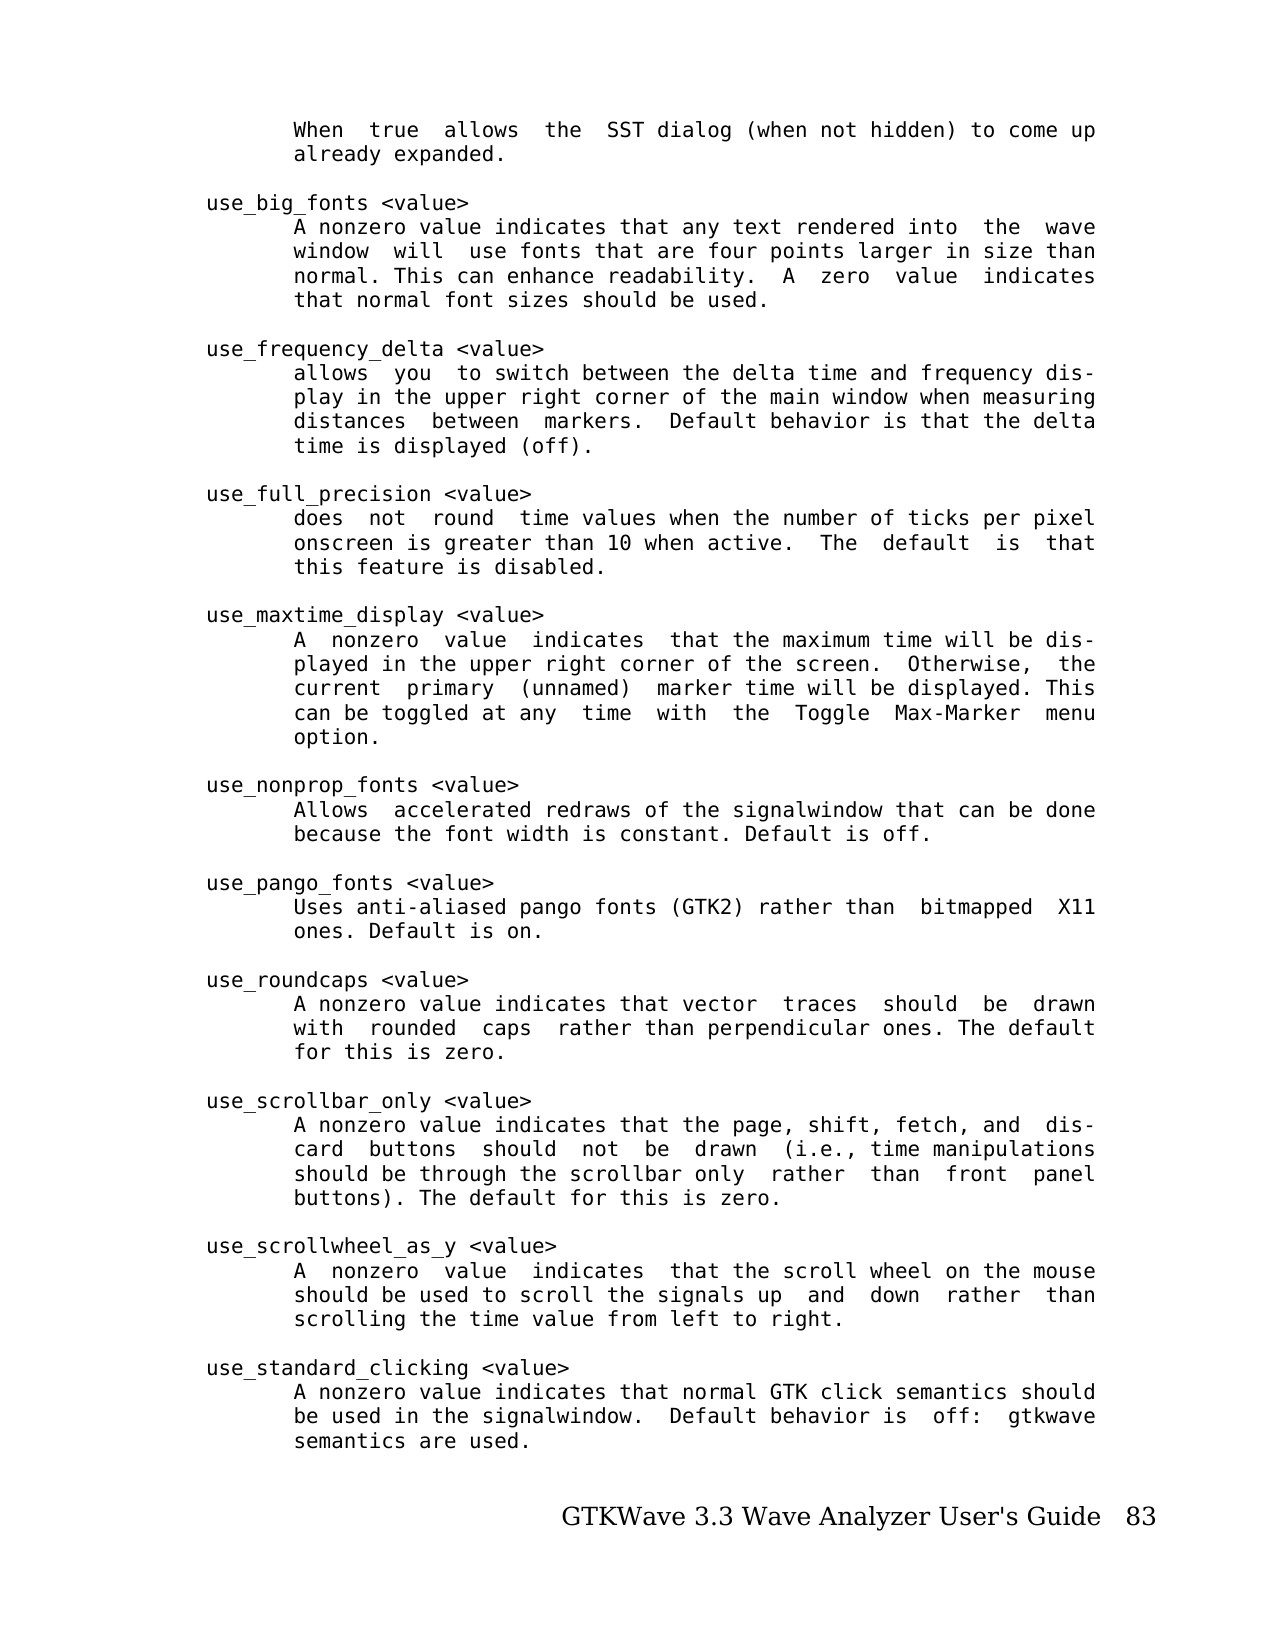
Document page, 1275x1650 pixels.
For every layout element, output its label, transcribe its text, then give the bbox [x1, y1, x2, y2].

text does not round time values when the number of ticks per pixel [118, 506, 1157, 531]
text should be through the scrollbar only rather than front panel [118, 1162, 1157, 1186]
text normal. This can enhance readability. A zero value indicates [118, 264, 1157, 288]
text A nonzero value indicates that the scroll wheel on the mouse [118, 1259, 1157, 1283]
text scrolling the time value from left to right. [118, 1307, 1157, 1332]
text use_pango_fonts <value> [118, 871, 1157, 895]
text A nonzero value indicates that the maximum time will be dis- [118, 628, 1157, 652]
text can be toggled at any time with the Toggle Max-Marker menu [118, 701, 1157, 725]
text because the font width is constant. Default is off. [118, 822, 1157, 846]
text A nonzero value indicates that the page, shift, fetch, and dis- [118, 1113, 1157, 1137]
text use_roundcaps <value> [118, 968, 1157, 992]
text Uses anti-aliased pango fonts (GTK2) rather than bitmapped X11 [118, 895, 1157, 919]
text A nonzero value indicates that any text rendered into the wave [118, 215, 1157, 239]
text this feature is disabled. [118, 555, 1157, 579]
text use_scrollbar_only <value> [118, 1089, 1157, 1113]
text already expanded. [118, 142, 1157, 167]
text with rounded caps rather than perpendicular ones. The default [118, 1016, 1157, 1040]
text window will use fonts that are four points larger in size than [118, 239, 1157, 264]
text should be used to scroll the signals up and down rather than [118, 1283, 1157, 1307]
text use_scrollwheel_as_y <value> [118, 1234, 1157, 1259]
text buttons). The default for this is zero. [118, 1186, 1157, 1210]
text use_big_fonts <value> [118, 191, 1157, 215]
text Allows accelerated redraws of the signalwindow that can be done [118, 798, 1157, 822]
text allows you to switch between the delta time and frequency dis- [118, 361, 1157, 385]
text When true allows the SST dialog (when not hidden) to come up [118, 118, 1157, 142]
text for this is zero. [118, 1040, 1157, 1065]
text use_maxtime_display <value> [118, 603, 1157, 628]
text ones. Default is on. [118, 919, 1157, 943]
text time is displayed (off). [118, 434, 1157, 458]
text that normal font sizes should be used. [118, 288, 1157, 312]
text distances between markers. Default behavior is that the delta [118, 409, 1157, 434]
text play in the upper right corner of the main window when measuring [118, 385, 1157, 409]
text card buttons should not be drawn (i.e., time manipulations [118, 1137, 1157, 1162]
text A nonzero value indicates that vector traces should be drawn [118, 992, 1157, 1016]
text be used in the signalwindow. Default behavior is off: gtkwave [118, 1404, 1157, 1429]
text use_standard_clicking <value> [118, 1356, 1157, 1380]
text use_nonprop_fonts <value> [118, 773, 1157, 798]
text use_full_precision <value> [118, 482, 1157, 506]
text use_frequency_delta <value> [118, 337, 1157, 361]
text A nonzero value indicates that normal GTK click semantics should [118, 1380, 1157, 1404]
text played in the upper right corner of the screen. Otherwise, the [118, 652, 1157, 676]
text current primary (unnamed) marker time will be displayed. This [118, 676, 1157, 701]
text option. [118, 725, 1157, 749]
text onscreen is greater than 10 when active. The default is that [118, 531, 1157, 555]
text semantics are used. [118, 1429, 1157, 1453]
